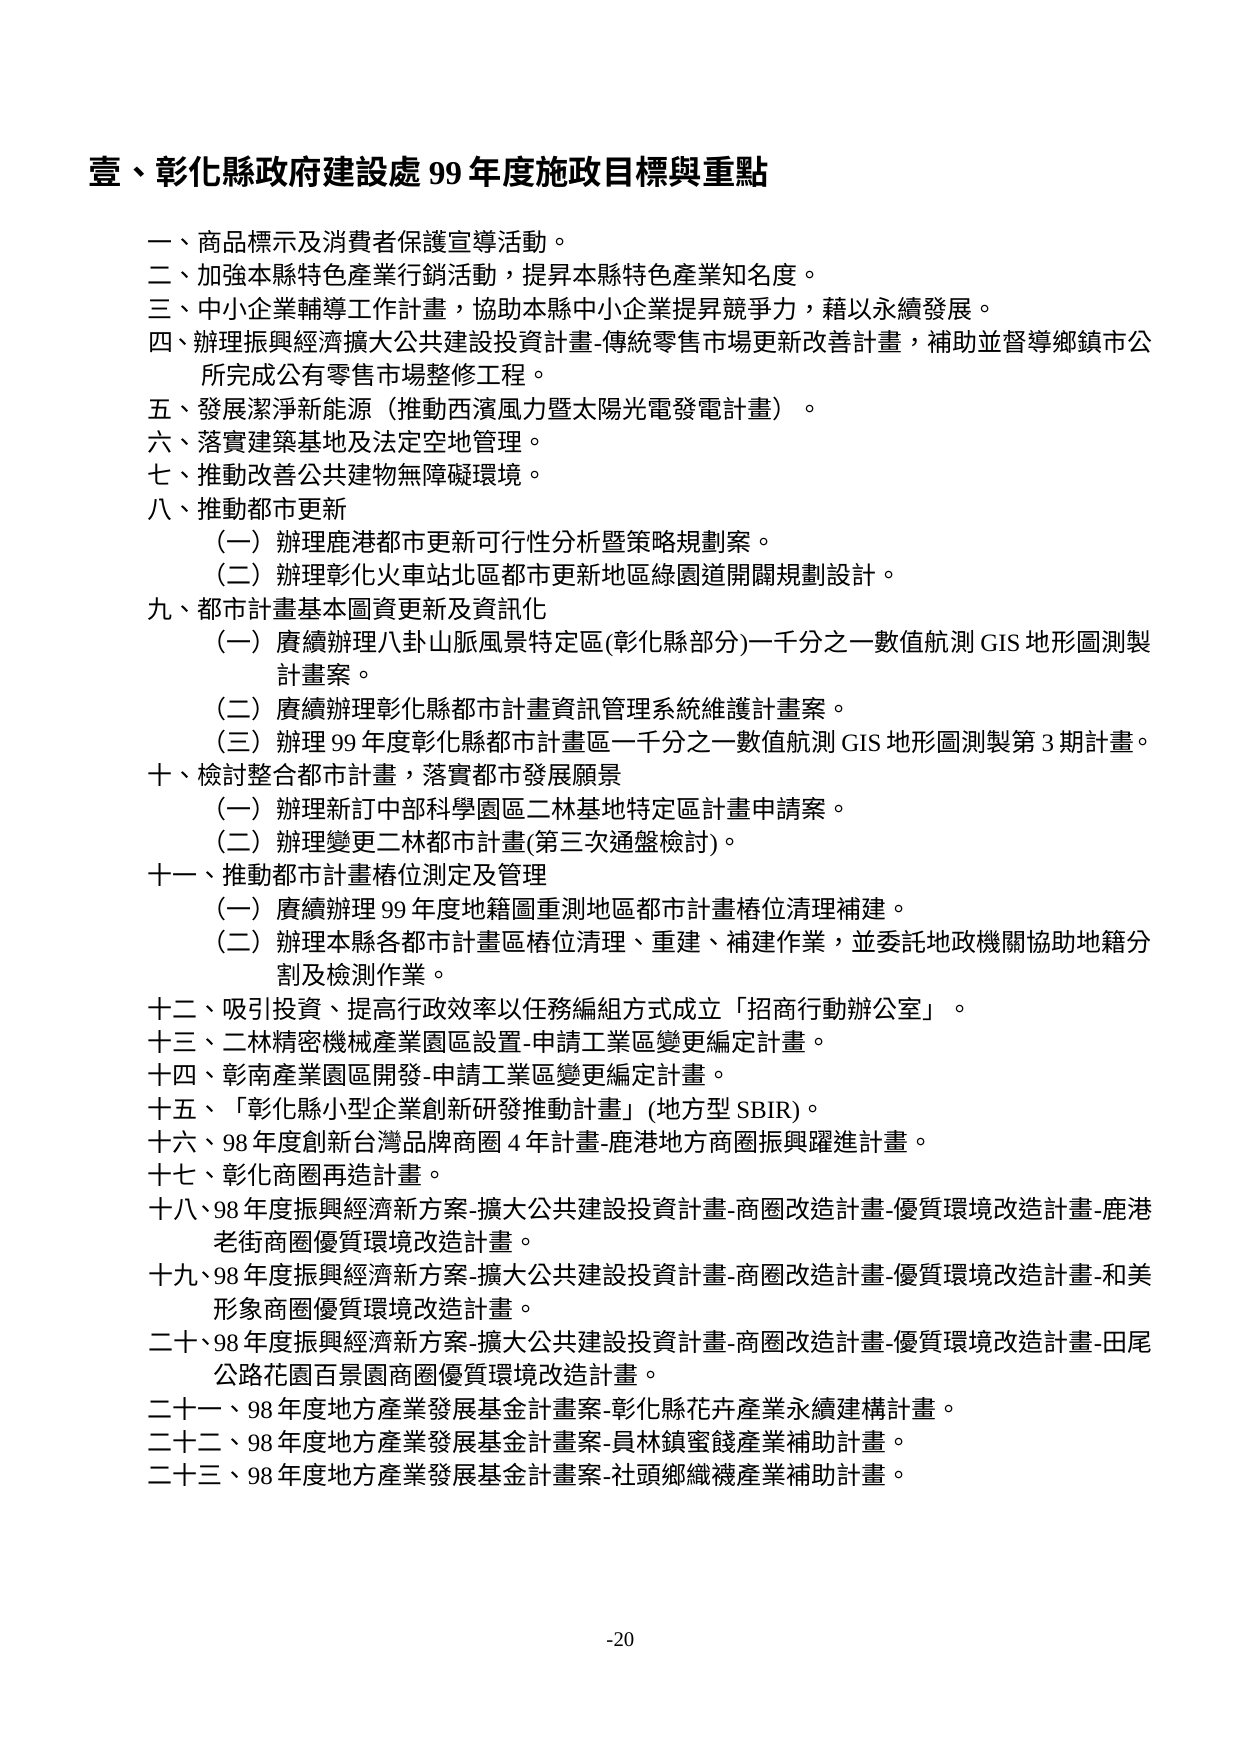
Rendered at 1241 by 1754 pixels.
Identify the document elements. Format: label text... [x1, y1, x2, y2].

text （一）賡續辦理八卦山脈風景特定區(彰化縣部分)一千分之一數值航測GIS地形圖測製計畫案。 [201, 625, 1152, 691]
text 十一、推動都市計畫樁位測定及管理 [148, 858, 1152, 891]
text 二十一、98年度地方產業發展基金計畫案-彰化縣花卉產業永續建構計畫。 [148, 1391, 1152, 1425]
text （二）辦理本縣各都市計畫區樁位清理、重建、補建作業，並委託地政機關協助地籍分割及檢測作業。 [201, 925, 1152, 991]
text 十、檢討整合都市計畫，落實都市發展願景 [148, 758, 1152, 791]
text 十七、彰化商圈再造計畫。 [148, 1158, 1152, 1191]
text 二、加強本縣特色產業行銷活動，提昇本縣特色產業知名度。 [148, 258, 1152, 291]
text （一）辦理新訂中部科學園區二林基地特定區計畫申請案。 [201, 791, 1152, 825]
text 六、落實建築基地及法定空地管理。 [148, 425, 1152, 458]
text 十八、98年度振興經濟新方案-擴大公共建設投資計畫-商圈改造計畫-優質環境改造計畫-鹿港老街商圈優質環境改造計畫。 [148, 1191, 1152, 1258]
text 三、中小企業輔導工作計畫，協助本縣中小企業提昇競爭力，藉以永續發展。 [148, 291, 1152, 325]
text （二）辦理變更二林都市計畫(第三次通盤檢討)。 [201, 825, 1152, 858]
text 二十二、98年度地方產業發展基金計畫案-員林鎮蜜餞產業補助計畫。 [148, 1425, 1152, 1458]
text 八、推動都市更新 [148, 491, 1152, 525]
text 二十三、98年度地方產業發展基金計畫案-社頭鄉織襪產業補助計畫。 [148, 1458, 1152, 1491]
text （一）賡續辦理99年度地籍圖重測地區都市計畫樁位清理補建。 [201, 891, 1152, 925]
text 一、商品標示及消費者保護宣導活動。 [148, 225, 1152, 258]
text 九、都市計畫基本圖資更新及資訊化 [148, 591, 1152, 625]
text 十九、98年度振興經濟新方案-擴大公共建設投資計畫-商圈改造計畫-優質環境改造計畫-和美形象商圈優質環境改造計畫。 [148, 1258, 1152, 1325]
text （二）賡續辦理彰化縣都市計畫資訊管理系統維護計畫案。 [201, 691, 1152, 725]
text 十三、二林精密機械產業園區設置-申請工業區變更編定計畫。 [148, 1025, 1152, 1058]
text （一）辦理鹿港都市更新可行性分析暨策略規劃案。 [201, 525, 1152, 558]
text 二十、98年度振興經濟新方案-擴大公共建設投資計畫-商圈改造計畫-優質環境改造計畫-田尾公路花園百景園商圈優質環境改造計畫。 [148, 1325, 1152, 1391]
text 十五、「彰化縣小型企業創新研發推動計畫」(地方型SBIR)。 [148, 1091, 1152, 1125]
text （三）辦理99年度彰化縣都市計畫區一千分之一數值航測GIS地形圖測製第3期計畫。 [201, 725, 1152, 758]
text 七、推動改善公共建物無障礙環境。 [148, 458, 1152, 491]
text （二）辦理彰化火車站北區都市更新地區綠園道開闢規劃設計。 [201, 558, 1152, 591]
text 壹、彰化縣政府建設處99年度施政目標與重點 [88, 158, 1152, 191]
text 五、發展潔淨新能源（推動西濱風力暨太陽光電發電計畫）。 [148, 391, 1152, 425]
text 四、辦理振興經濟擴大公共建設投資計畫-傳統零售市場更新改善計畫，補助並督導鄉鎮市公所完成公有零售市場整修工程。 [148, 325, 1152, 391]
text 十六、98年度創新台灣品牌商圈4年計畫-鹿港地方商圈振興躍進計畫。 [148, 1125, 1152, 1158]
text 十四、彰南產業園區開發-申請工業區變更編定計畫。 [148, 1058, 1152, 1091]
text 十二、吸引投資、提高行政效率以任務編組方式成立「招商行動辦公室」。 [148, 991, 1152, 1025]
